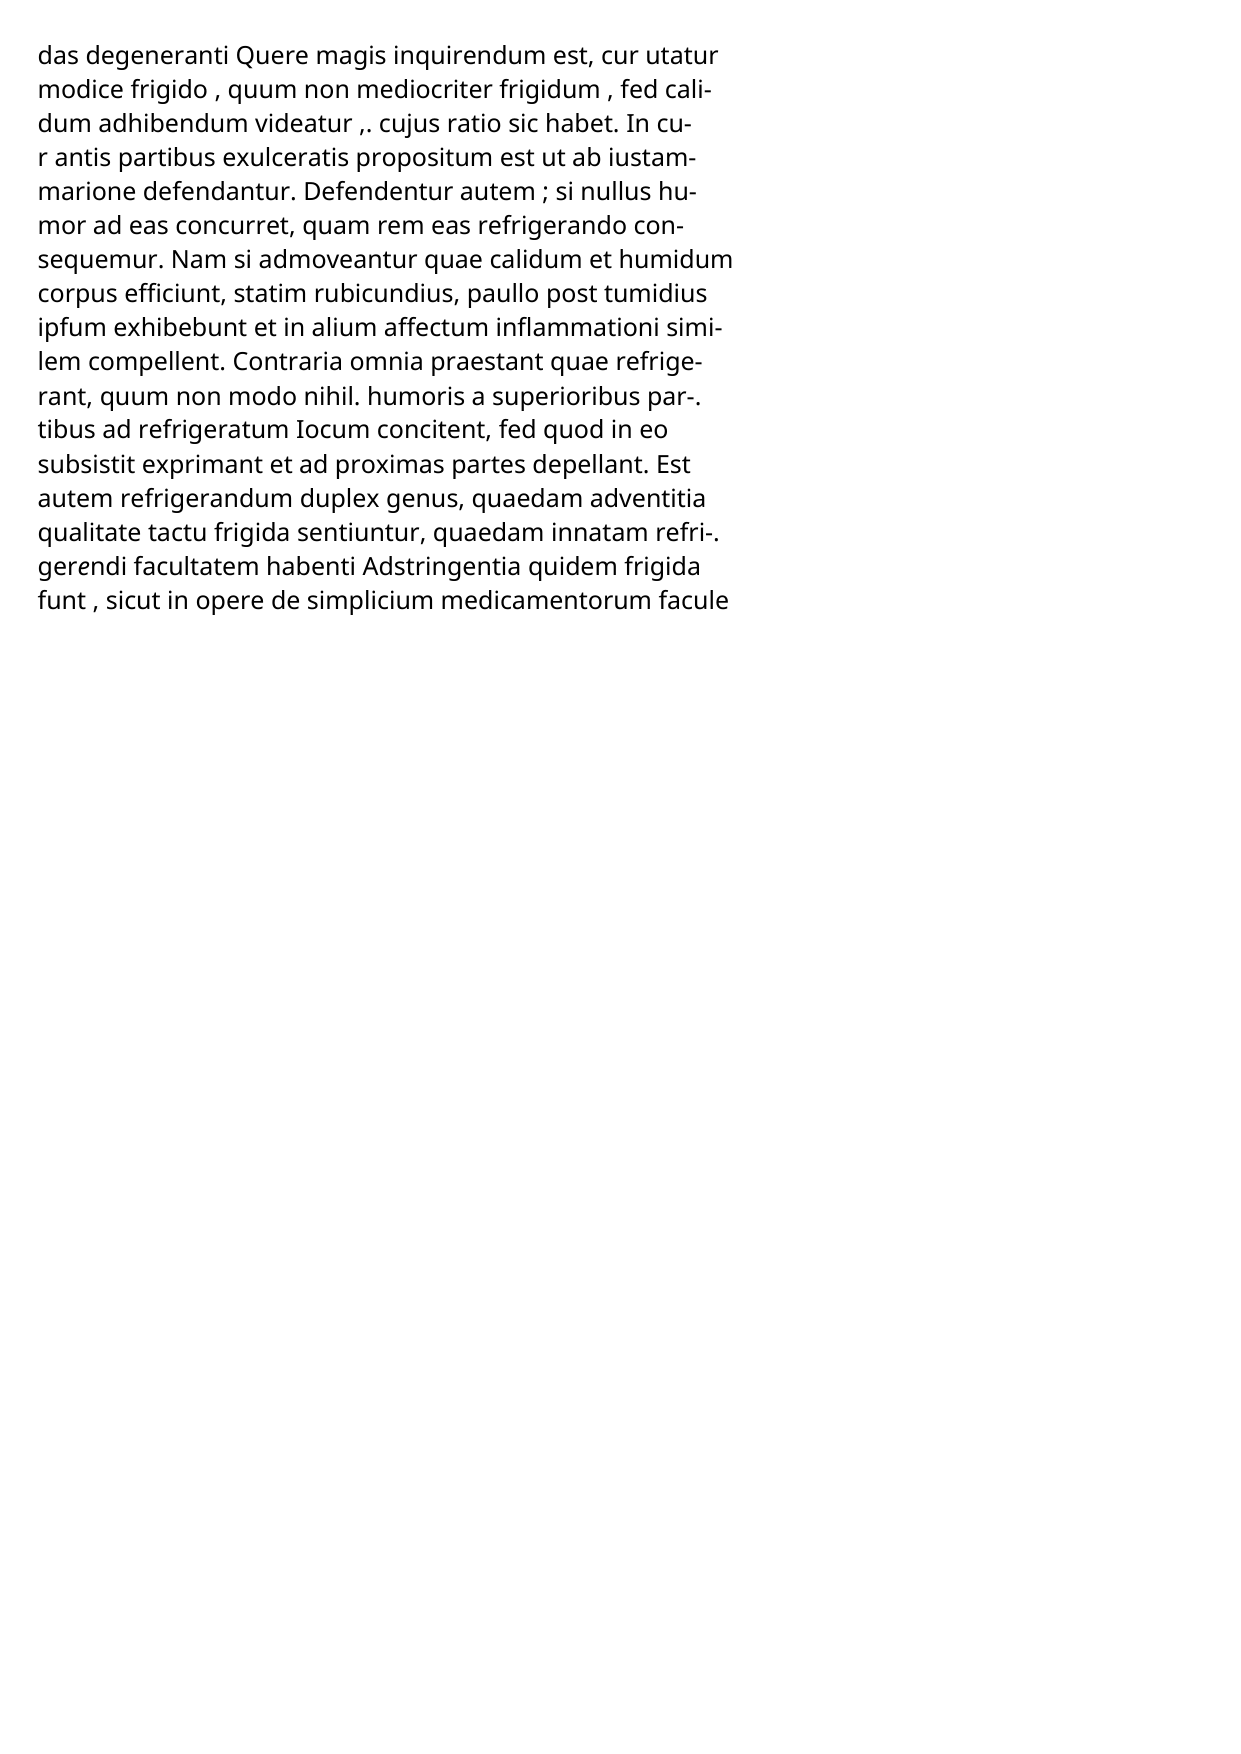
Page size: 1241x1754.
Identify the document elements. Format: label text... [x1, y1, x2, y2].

text das degeneranti Quere magis inquirendum est, cur utatur modice frigido , quum non mediocriter frigidum , fed cali- dum adhibendum videatur ,. cujus ratio sic habet. In cu- r antis partibus exulceratis propositum est ut ab iustam- marione defendantur. Defendentur autem ; si nullus hu- mor ad eas concurret, quam rem eas refrigerando con- sequemur. Nam si admoveantur quae calidum et humidum corpus efficiunt, statim rubicundius, paullo post tumidius ipfum exhibebunt et in alium affectum inflammationi simi- lem compellent. Contraria omnia praestant quae refrige- rant, quum non modo nihil. humoris a superioribus par-. tibus ad refrigeratum Iocum concitent, fed quod in eo subsistit exprimant et ad proximas partes depellant. Est autem refrigerandum duplex genus, quaedam adventitia qualitate tactu frigida sentiuntur, quaedam innatam refri-. gerendi facultatem habenti Adstringentia quidem frigida funt , sicut in opere de simplicium medicamentorum facule [37, 37, 1203, 617]
